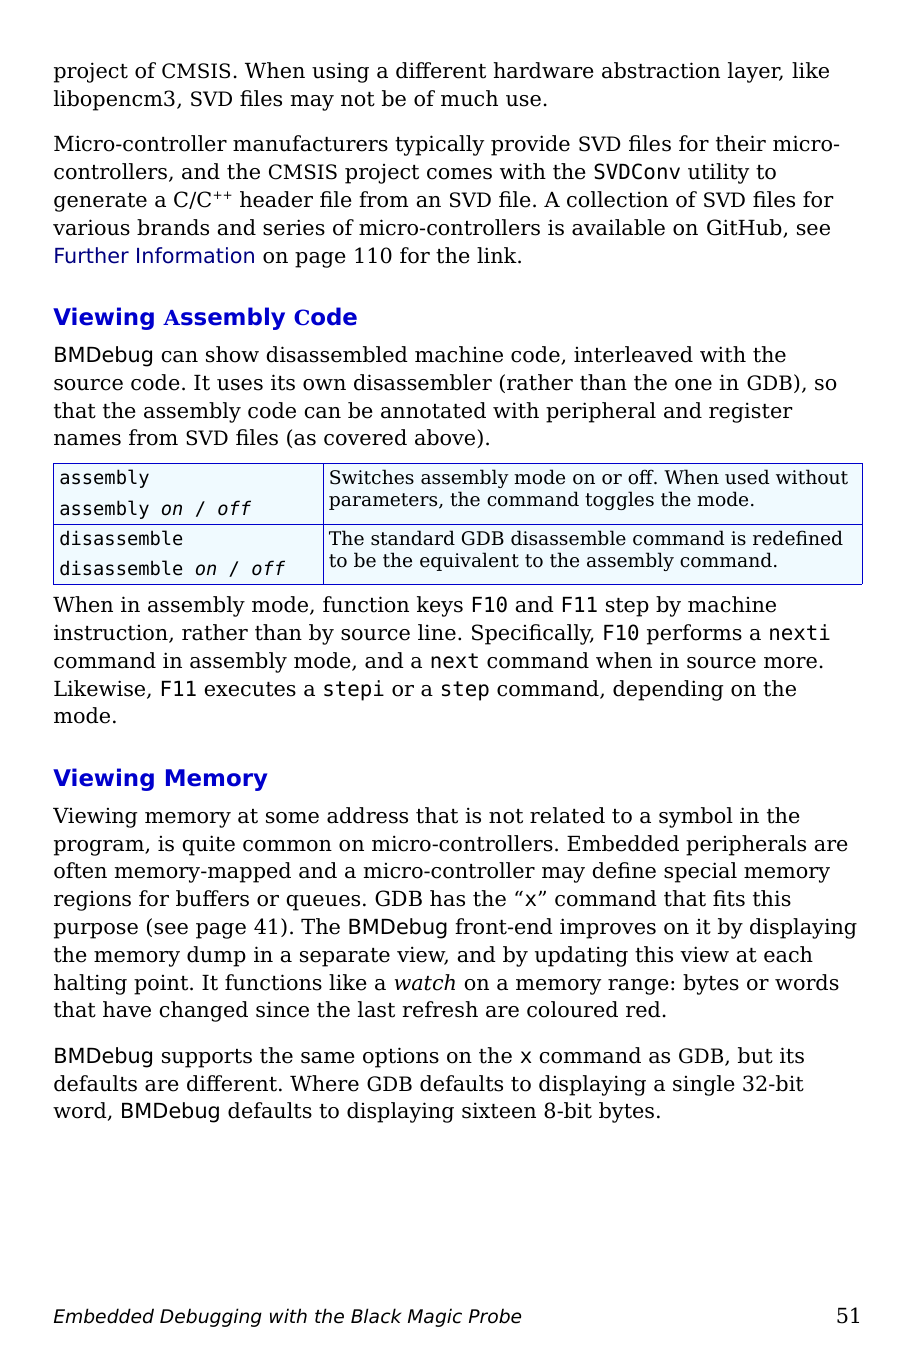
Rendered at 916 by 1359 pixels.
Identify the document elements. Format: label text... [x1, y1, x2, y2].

text When in assembly mode, function keys F10 and F11 step by machine instruction, rather than by source line. Specifically, F10 performs a nexti command in assembly mode, and a next command when in source more. Likewise, F11 executes a stepi or a step command, depending on the mode. [53, 593, 862, 729]
table_header Switches assembly mode on or off. When used without parameters, the command toggles the mode. [324, 464, 862, 524]
subtitle Viewing Memory [53, 765, 862, 791]
table_cell disassemble disassemble on / off [54, 525, 323, 584]
text Viewing memory at some address that is not related to a symbol in the program, is quite common on micro-controllers. Embedded peripherals are often memory-mapped and a micro-controller may define special memory regions for buffers or queues. GDB has the “x” command that fits this purpose (see page 41). The BMDebug front-end improves on it by displaying the memory dump in a separate view, and by updating this view at each halting point. It functions like a watch on a memory range: bytes or words that have changed since the last refresh are coloured red. [53, 804, 862, 1023]
text Micro-controller manufacturers typically provide SVD files for their micro-controllers, and the CMSIS project comes with the SVDConv utility to generate a C/C++ header file from an SVD file. A collection of SVD files for various brands and series of micro-controllers is available on GitHub, see Further Information on page 110 for the link. [53, 132, 862, 268]
text BMDebug supports the same options on the x command as GDB, but its defaults are different. Where GDB defaults to displaying a single 32-bit word, BMDebug defaults to displaying sixteen 8-bit bytes. [53, 1044, 862, 1124]
table_header assembly assembly on / off [54, 464, 323, 524]
text project of CMSIS. When using a different hardware abstraction layer, like libopencm3, SVD files may not be of much use. [53, 59, 862, 111]
text BMDebug can show disassembled machine code, interleaved with the source code. It uses its own disassembler (rather than the one in GDB), so that the assembly code can be annotated with peripheral and register names from SVD files (as covered above). [53, 343, 862, 451]
table_cell The standard GDB disassemble command is redefined to be the equivalent to the assembly command. [324, 525, 862, 584]
subtitle Viewing Assembly Code [53, 304, 862, 331]
